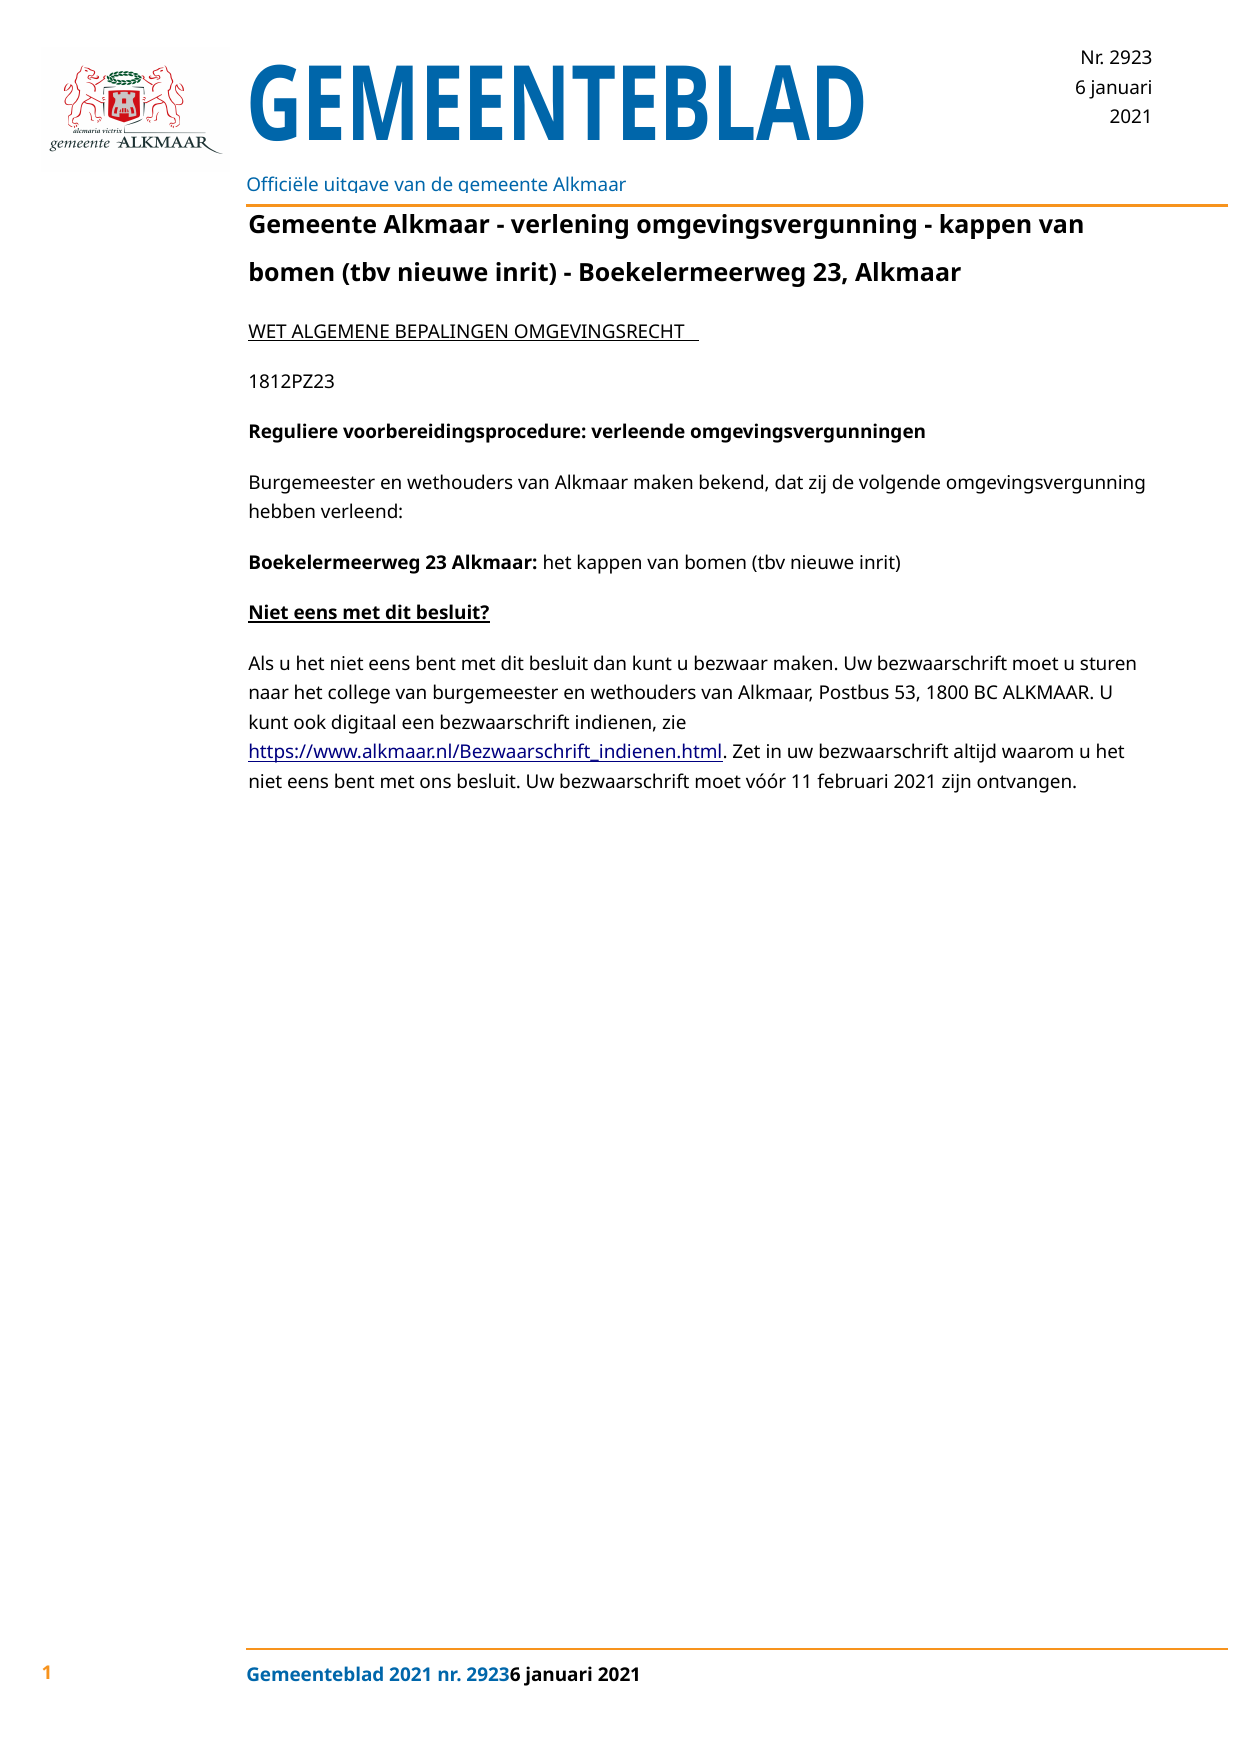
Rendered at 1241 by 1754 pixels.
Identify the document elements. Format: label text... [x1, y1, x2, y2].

text WET ALGEMENE BEPALINGEN OMGEVINGSRECHT [248, 318, 1152, 344]
text Gemeente Alkmaar - verlening omgevingsvergunning - kappen van bomen (tbv nieuwe inrit) - Boekelermeerweg 23, Alkmaar [248, 207, 1152, 288]
text Als u het niet eens bent met dit besluit dan kunt u bezwaar maken. Uw bezwaarschrift moet u sturen naar het college van burgemeester en wethouders van Alkmaar, Postbus 53, 1800 BC ALKMAAR. U kunt ook digitaal een bezwaarschrift indienen, zie https://www.alkmaar.nl/Bezwaarschrift_indienen.html. Zet in uw bezwaarschrift altijd waarom u het niet eens bent met ons besluit. Uw bezwaarschrift moet vóór 11 februari 2021 zijn ontvangen. [248, 650, 1152, 794]
picture [41, 47, 231, 172]
text Burgemeester en wethouders van Alkmaar maken bekend, dat zij de volgende omgevingsvergunning hebben verleend: [248, 469, 1152, 524]
text Boekelermeerweg 23 Alkmaar: het kappen van bomen (tbv nieuwe inrit) [248, 549, 1152, 575]
text 1812PZ23 [248, 368, 1152, 394]
text Niet eens met dit besluit? [248, 599, 1152, 625]
text Reguliere voorbereidingsprocedure: verleende omgevingsvergunningen [248, 419, 1152, 444]
